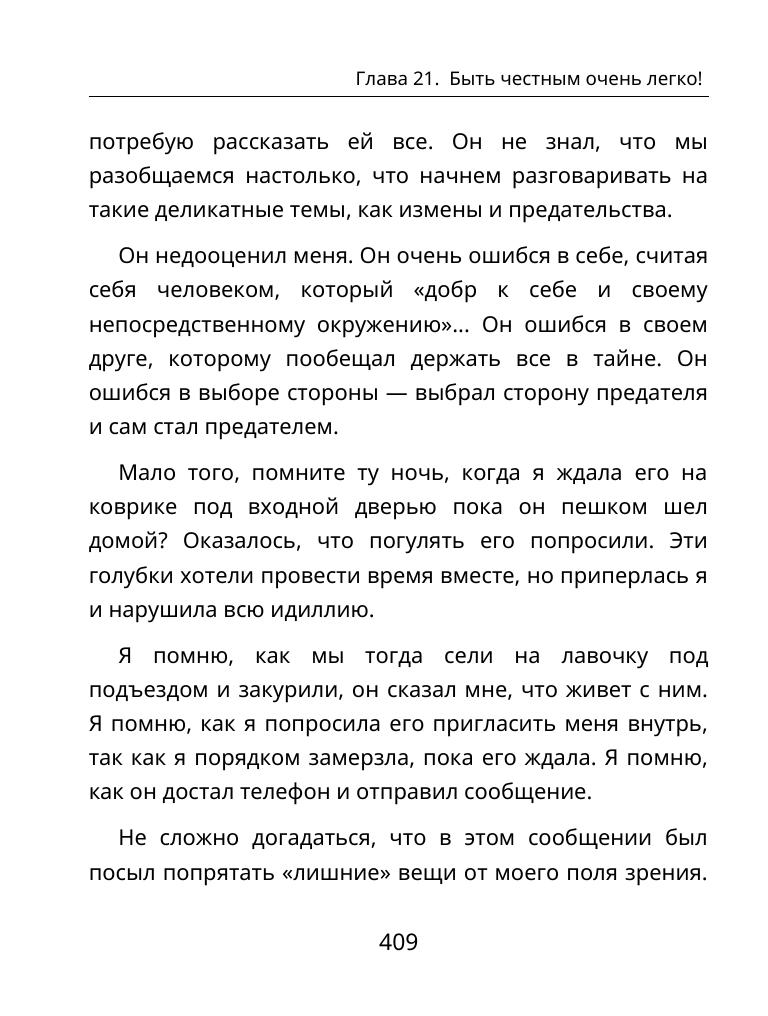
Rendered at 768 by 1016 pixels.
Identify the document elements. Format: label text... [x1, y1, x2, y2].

text Он недооценил меня. Он очень ошибся в себе, считая себя человеком, который «добр к себе и своему непосредственному окружению»... Он ошибся в своем друге, которому пообещал держать все в тайне. Он ошибся в выборе стороны — выбрал сторону предателя и сам стал предателем. [88, 240, 709, 441]
text потребую рассказать ей все. Он не знал, что мы разобщаемся настолько, что начнем разговаривать на такие деликатные темы, как измены и предательства. [88, 126, 709, 224]
text Я помню, как мы тогда сели на лавочку под подъездом и закурили, он сказал мне, что живет с ним. Я помню, как я попросила его пригласить меня внутрь, так как я порядком замерзла, пока его ждала. Я помню, как он достал телефон и отправил сообщение. [88, 640, 709, 806]
text Не сложно догадаться, что в этом сообщении был посыл попрятать «лишние» вещи от моего поля зрения. [88, 822, 709, 886]
text Мало того, помните ту ночь, когда я ждала его на коврике под входной дверью пока он пешком шел домой? Оказалось, что погулять его попросили. Эти голубки хотели провести время вместе, но приперлась я и нарушила всю идиллию. [88, 457, 709, 623]
